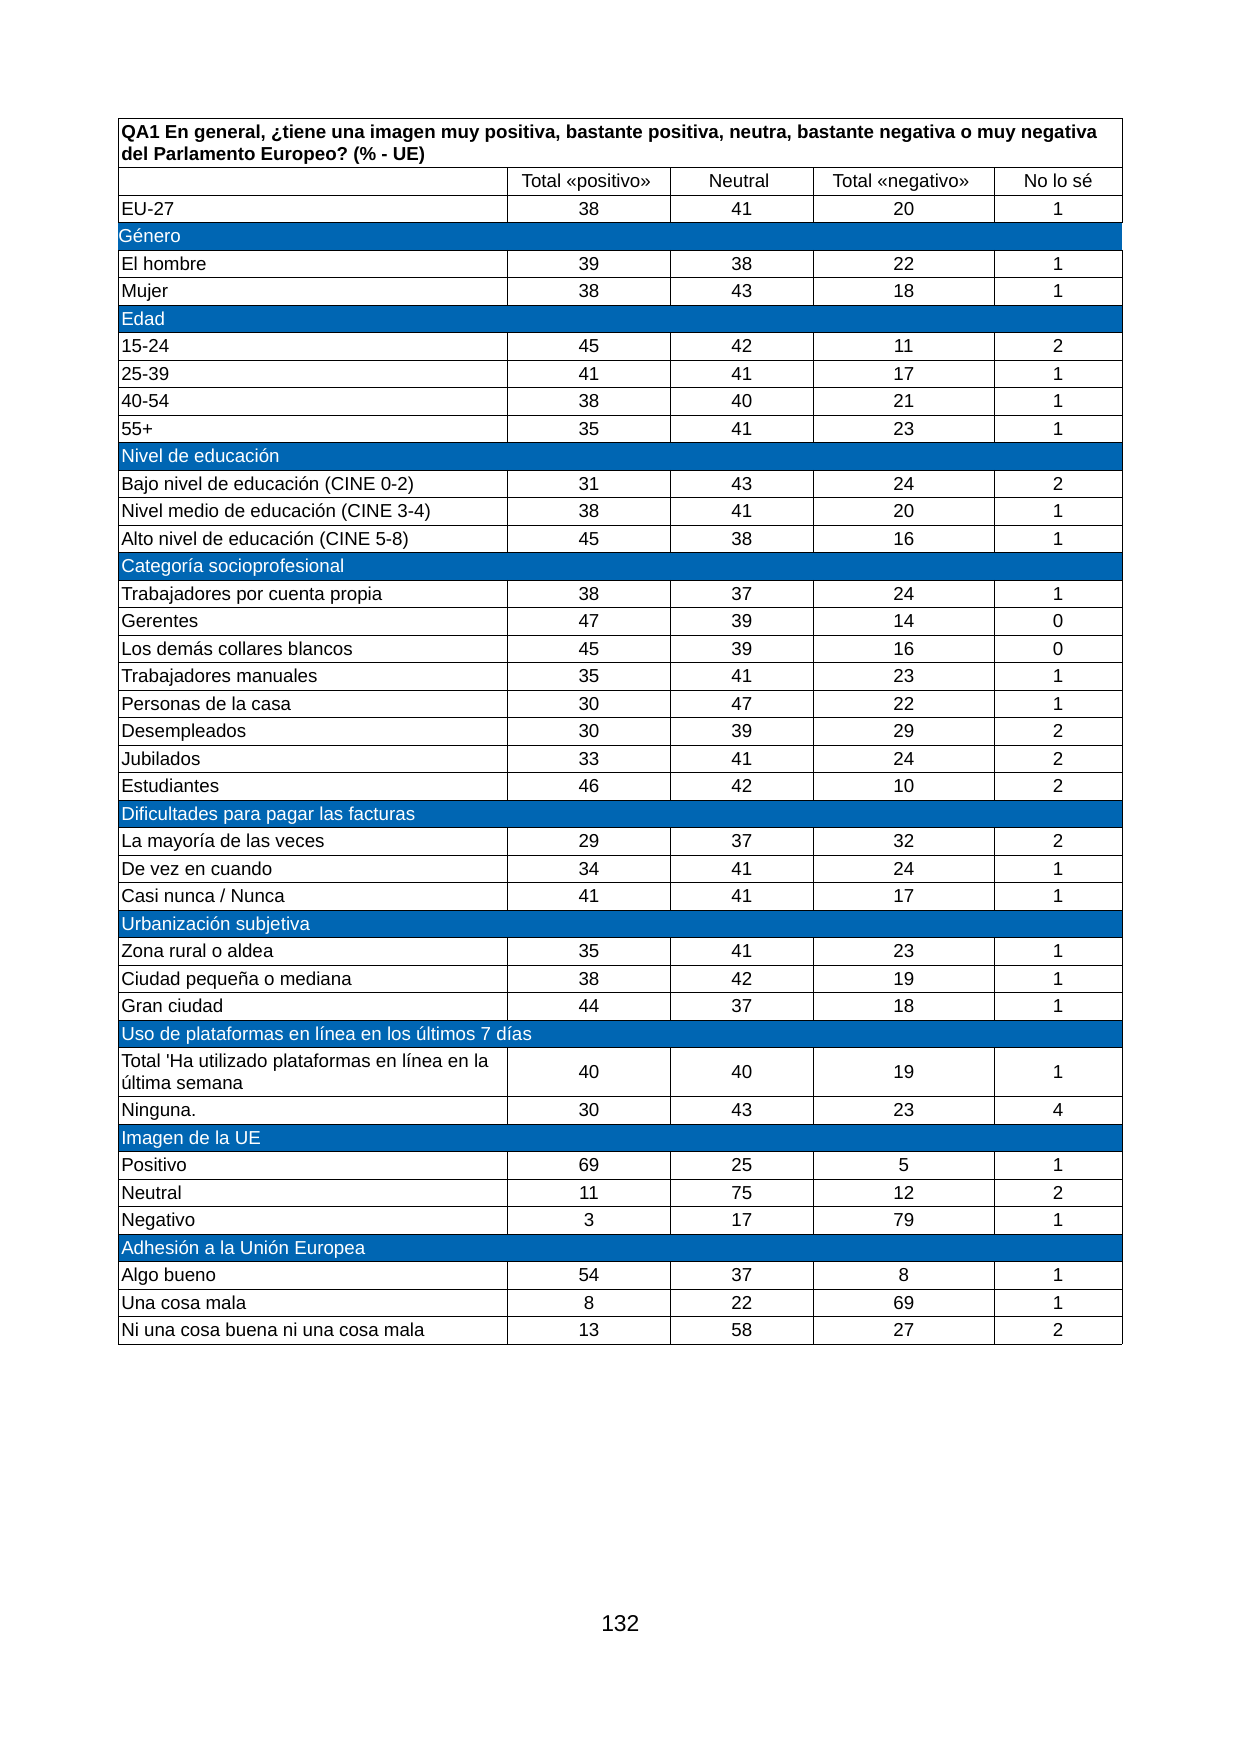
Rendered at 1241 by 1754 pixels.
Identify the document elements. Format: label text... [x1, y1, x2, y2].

table_cell 29 [508, 828, 670, 855]
table_cell 42 [671, 773, 813, 800]
table_cell 2 [995, 718, 1122, 745]
table_cell 12 [814, 1180, 994, 1206]
table_cell 1 [995, 581, 1122, 607]
table_cell 58 [671, 1317, 813, 1344]
table_cell 21 [814, 388, 994, 415]
table_cell 5 [814, 1152, 994, 1179]
table_cell 22 [814, 691, 994, 717]
table_cell 1 [995, 388, 1122, 415]
table_cell 1 [995, 856, 1122, 882]
table_cell 42 [671, 966, 813, 992]
table_cell Estudiantes [119, 773, 507, 800]
table_cell 32 [814, 828, 994, 855]
table_cell 24 [814, 746, 994, 772]
table_cell Gerentes [119, 608, 507, 635]
table_cell 46 [508, 773, 670, 800]
table_cell 2 [995, 1317, 1122, 1344]
table_cell 39 [671, 608, 813, 635]
table_cell 1 [995, 691, 1122, 717]
table_cell 2 [995, 746, 1122, 772]
table_cell 34 [508, 856, 670, 882]
table_cell Zona rural o aldea [119, 938, 507, 965]
table_cell 0 [995, 636, 1122, 662]
table_cell 11 [508, 1180, 670, 1206]
table_cell 43 [671, 278, 813, 305]
table_cell Trabajadores manuales [119, 663, 507, 690]
table_cell Desempleados [119, 718, 507, 745]
table_cell 43 [671, 1097, 813, 1124]
table_cell Ciudad pequeña o mediana [119, 966, 507, 992]
table_cell Jubilados [119, 746, 507, 772]
table_cell De vez en cuando [119, 856, 507, 882]
table_cell 30 [508, 691, 670, 717]
table_cell Total «negativo» [814, 168, 994, 195]
table_cell 23 [814, 663, 994, 690]
table_cell 23 [814, 1097, 994, 1124]
table_cell 38 [671, 251, 813, 277]
table_cell 24 [814, 856, 994, 882]
table_cell 17 [814, 361, 994, 387]
table_cell Urbanización subjetiva [119, 911, 1122, 937]
table_cell Negativo [119, 1207, 507, 1234]
table_cell Adhesión a la Unión Europea [119, 1235, 1122, 1261]
table_cell 33 [508, 746, 670, 772]
table_cell Nivel medio de educación (CINE 3-4) [119, 498, 507, 525]
table_cell 39 [508, 251, 670, 277]
table_cell 14 [814, 608, 994, 635]
table_cell 41 [671, 663, 813, 690]
table_cell 2 [995, 471, 1122, 497]
table_cell Total «positivo» [508, 168, 670, 195]
table_cell 16 [814, 526, 994, 552]
table_cell Dificultades para pagar las facturas [119, 801, 1122, 827]
table_cell [119, 168, 507, 195]
table_cell 1 [995, 251, 1122, 277]
table_cell 38 [508, 196, 670, 222]
table_cell 41 [671, 498, 813, 525]
table_cell 8 [814, 1262, 994, 1289]
table_cell 1 [995, 1152, 1122, 1179]
table_cell 39 [671, 718, 813, 745]
table_cell Alto nivel de educación (CINE 5-8) [119, 526, 507, 552]
table_cell Los demás collares blancos [119, 636, 507, 662]
table_cell 1 [995, 663, 1122, 690]
table_cell 16 [814, 636, 994, 662]
table_cell 38 [508, 278, 670, 305]
table_cell Mujer [119, 278, 507, 305]
table_cell 38 [508, 966, 670, 992]
table_cell 54 [508, 1262, 670, 1289]
table_cell 37 [671, 581, 813, 607]
table_cell Neutral [119, 1180, 507, 1206]
table_cell 41 [671, 938, 813, 965]
table_cell 2 [995, 1180, 1122, 1206]
table_cell 41 [508, 883, 670, 910]
table_cell 1 [995, 883, 1122, 910]
table_cell 1 [995, 1048, 1122, 1096]
table_cell 41 [671, 196, 813, 222]
table_cell 19 [814, 1048, 994, 1096]
table_cell 23 [814, 938, 994, 965]
table_cell 8 [508, 1290, 670, 1316]
table_cell 41 [671, 361, 813, 387]
table_cell 3 [508, 1207, 670, 1234]
table_cell 44 [508, 993, 670, 1020]
table_cell 19 [814, 966, 994, 992]
table_cell 29 [814, 718, 994, 745]
table_cell Neutral [671, 168, 813, 195]
table_cell EU-27 [119, 196, 507, 222]
table_cell 15-24 [119, 333, 507, 360]
table_cell Nivel de educación [119, 443, 1122, 470]
table_cell Gran ciudad [119, 993, 507, 1020]
table_cell 11 [814, 333, 994, 360]
table_cell Una cosa mala [119, 1290, 507, 1316]
table_cell 1 [995, 1262, 1122, 1289]
table_cell Trabajadores por cuenta propia [119, 581, 507, 607]
table_cell 41 [508, 361, 670, 387]
table_cell Bajo nivel de educación (CINE 0-2) [119, 471, 507, 497]
table_cell 41 [671, 883, 813, 910]
table_cell 41 [671, 746, 813, 772]
table_cell 41 [671, 856, 813, 882]
table_cell La mayoría de las veces [119, 828, 507, 855]
table_cell 1 [995, 993, 1122, 1020]
table_cell Algo bueno [119, 1262, 507, 1289]
table_cell 75 [671, 1180, 813, 1206]
table_cell 1 [995, 416, 1122, 442]
table_cell 1 [995, 1207, 1122, 1234]
table_cell 30 [508, 718, 670, 745]
table_cell 13 [508, 1317, 670, 1344]
table_cell 1 [995, 498, 1122, 525]
table_cell 43 [671, 471, 813, 497]
table_cell 37 [671, 828, 813, 855]
table_cell 40-54 [119, 388, 507, 415]
table_cell 35 [508, 663, 670, 690]
table_cell 37 [671, 993, 813, 1020]
table_cell 45 [508, 636, 670, 662]
table_cell 1 [995, 526, 1122, 552]
table_cell 24 [814, 581, 994, 607]
table_cell 69 [814, 1290, 994, 1316]
table_cell 24 [814, 471, 994, 497]
table_cell 18 [814, 993, 994, 1020]
table_cell 22 [814, 251, 994, 277]
table_cell 25-39 [119, 361, 507, 387]
table_cell 38 [508, 388, 670, 415]
table_cell 47 [671, 691, 813, 717]
table_cell Total 'Ha utilizado plataformas en línea en la última semana [119, 1048, 507, 1096]
table_cell 1 [995, 966, 1122, 992]
table_cell 2 [995, 773, 1122, 800]
table_cell 40 [671, 1048, 813, 1096]
table_cell Casi nunca / Nunca [119, 883, 507, 910]
table_cell 40 [671, 388, 813, 415]
table_cell 10 [814, 773, 994, 800]
table_cell 22 [671, 1290, 813, 1316]
table_cell 18 [814, 278, 994, 305]
table_cell 1 [995, 278, 1122, 305]
table_cell 47 [508, 608, 670, 635]
table_cell 42 [671, 333, 813, 360]
table_header QA1 En general, ¿tiene una imagen muy positiva, bastante positiva, neutra, bastante negativa o muy negativa del Parlamento Europeo? (% - UE) [119, 119, 1122, 167]
table_cell 1 [995, 1290, 1122, 1316]
table_cell 40 [508, 1048, 670, 1096]
table_cell 17 [814, 883, 994, 910]
table_cell 38 [671, 526, 813, 552]
table_cell 38 [508, 581, 670, 607]
table_cell 23 [814, 416, 994, 442]
table_cell 0 [995, 608, 1122, 635]
table_cell 30 [508, 1097, 670, 1124]
table_cell Edad [119, 306, 1122, 332]
table_cell Género [118, 223, 1122, 250]
table_cell Uso de plataformas en línea en los últimos 7 días [119, 1021, 1122, 1047]
table_cell 39 [671, 636, 813, 662]
table_cell Imagen de la UE [119, 1125, 1122, 1151]
table_cell 38 [508, 498, 670, 525]
table_cell 20 [814, 196, 994, 222]
table_cell 45 [508, 526, 670, 552]
table_cell Ninguna. [119, 1097, 507, 1124]
table_cell No lo sé [995, 168, 1122, 195]
table_cell Positivo [119, 1152, 507, 1179]
table_cell 35 [508, 416, 670, 442]
table_cell 41 [671, 416, 813, 442]
table_cell Personas de la casa [119, 691, 507, 717]
table_cell 25 [671, 1152, 813, 1179]
table_cell 69 [508, 1152, 670, 1179]
table_cell 20 [814, 498, 994, 525]
table_cell 4 [995, 1097, 1122, 1124]
table_cell 1 [995, 938, 1122, 965]
table_cell 45 [508, 333, 670, 360]
table_cell Ni una cosa buena ni una cosa mala [119, 1317, 507, 1344]
table_cell 55+ [119, 416, 507, 442]
table_cell 27 [814, 1317, 994, 1344]
table_cell 17 [671, 1207, 813, 1234]
table_cell El hombre [119, 251, 507, 277]
table_cell 2 [995, 828, 1122, 855]
table_cell 1 [995, 196, 1122, 222]
table_cell 31 [508, 471, 670, 497]
table_cell 37 [671, 1262, 813, 1289]
table_cell Categoría socioprofesional [119, 553, 1122, 580]
table_cell 1 [995, 361, 1122, 387]
table_cell 79 [814, 1207, 994, 1234]
table_cell 2 [995, 333, 1122, 360]
table_cell 35 [508, 938, 670, 965]
